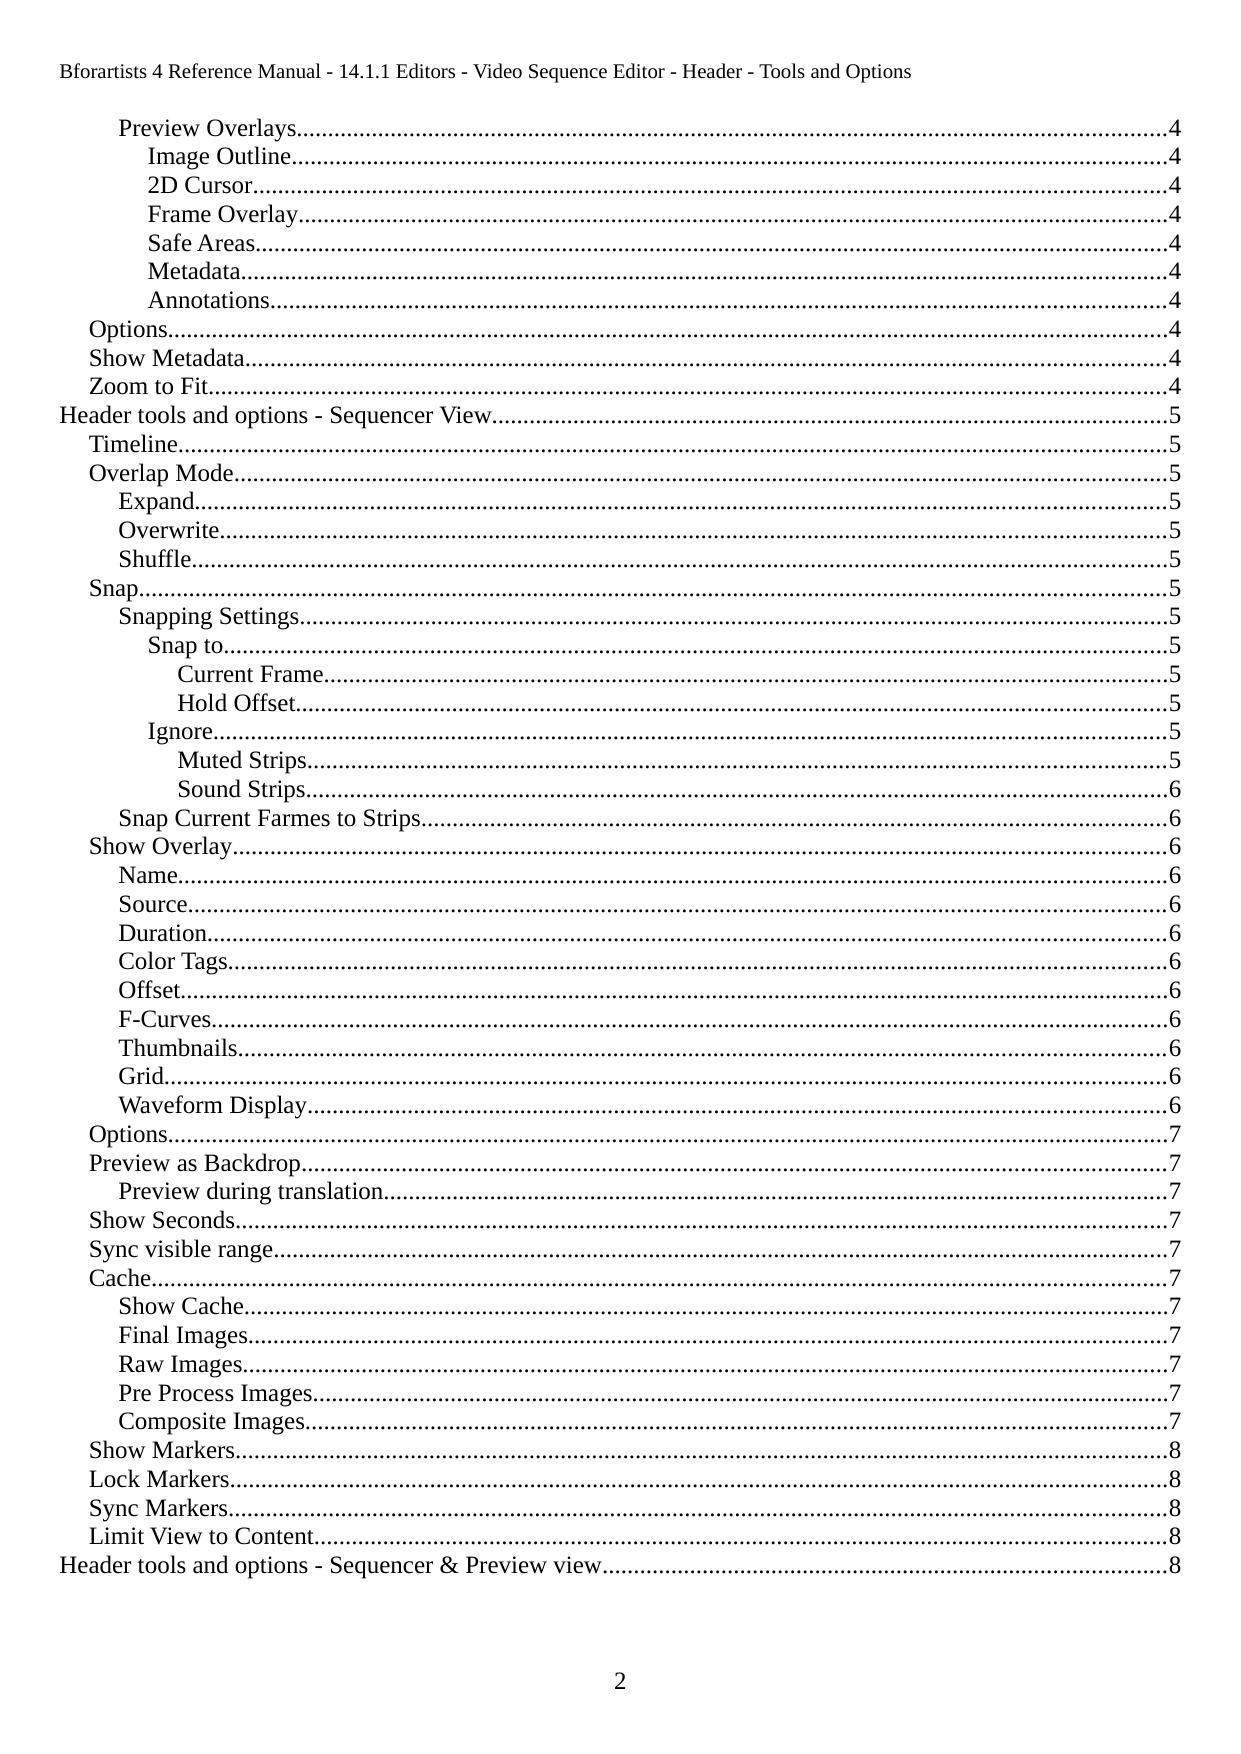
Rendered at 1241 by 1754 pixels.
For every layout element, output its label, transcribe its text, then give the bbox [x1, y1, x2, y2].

text Source 6 [118, 889, 1181, 918]
text Composite Images 7 [118, 1406, 1181, 1435]
text Preview as Backdrop 7 [88, 1148, 1181, 1176]
text Preview Overlays 4 [118, 113, 1181, 141]
text Show Seconds 7 [88, 1205, 1181, 1234]
text Offset 6 [118, 975, 1181, 1004]
text Preview during translation 7 [118, 1176, 1181, 1205]
text Header tools and options - Sequencer & Preview view 8 [59, 1550, 1181, 1579]
text Cache 7 [88, 1263, 1181, 1291]
text Show Overlay 6 [88, 831, 1181, 860]
text Options 7 [88, 1119, 1181, 1148]
text Current Frame 5 [177, 659, 1181, 688]
text F-Curves 6 [118, 1004, 1181, 1033]
text Options 4 [88, 314, 1181, 343]
text Duration 6 [118, 918, 1181, 946]
text Overwrite 5 [118, 515, 1181, 544]
text Name 6 [118, 860, 1181, 889]
text Hold Offset 5 [177, 688, 1181, 716]
text Raw Images 7 [118, 1349, 1181, 1378]
text Show Metadata 4 [88, 343, 1181, 371]
text Snap Current Farmes to Strips 6 [118, 803, 1181, 831]
text Sound Strips 6 [177, 774, 1181, 803]
text Show Markers 8 [88, 1435, 1181, 1464]
text Sync Markers 8 [88, 1493, 1181, 1521]
text Grid 6 [118, 1061, 1181, 1090]
text Ignore 5 [147, 716, 1181, 745]
text Frame Overlay 4 [147, 199, 1181, 228]
text Lock Markers 8 [88, 1464, 1181, 1493]
text Shuffle 5 [118, 544, 1181, 573]
text Snapping Settings 5 [118, 601, 1181, 630]
text Pre Process Images 7 [118, 1378, 1181, 1406]
text Header tools and options - Sequencer View 5 [59, 400, 1181, 429]
text Final Images 7 [118, 1320, 1181, 1349]
text Zoom to Fit 4 [88, 371, 1181, 400]
text Timeline 5 [88, 429, 1181, 458]
text Thumbnails 6 [118, 1033, 1181, 1061]
text Color Tags 6 [118, 946, 1181, 975]
text Expand 5 [118, 486, 1181, 515]
text Safe Areas 4 [147, 228, 1181, 256]
text 2D Cursor 4 [147, 170, 1181, 199]
text Snap to 5 [147, 630, 1181, 659]
text Muted Strips 5 [177, 745, 1181, 774]
text Metadata 4 [147, 256, 1181, 285]
text Show Cache 7 [118, 1291, 1181, 1320]
text Sync visible range 7 [88, 1234, 1181, 1263]
text Annotations 4 [147, 285, 1181, 314]
text Limit View to Content 8 [88, 1521, 1181, 1550]
text Overlap Mode 5 [88, 458, 1181, 486]
text Waveform Display 6 [118, 1090, 1181, 1119]
text Snap 5 [88, 573, 1181, 601]
text Image Outline 4 [147, 141, 1181, 170]
